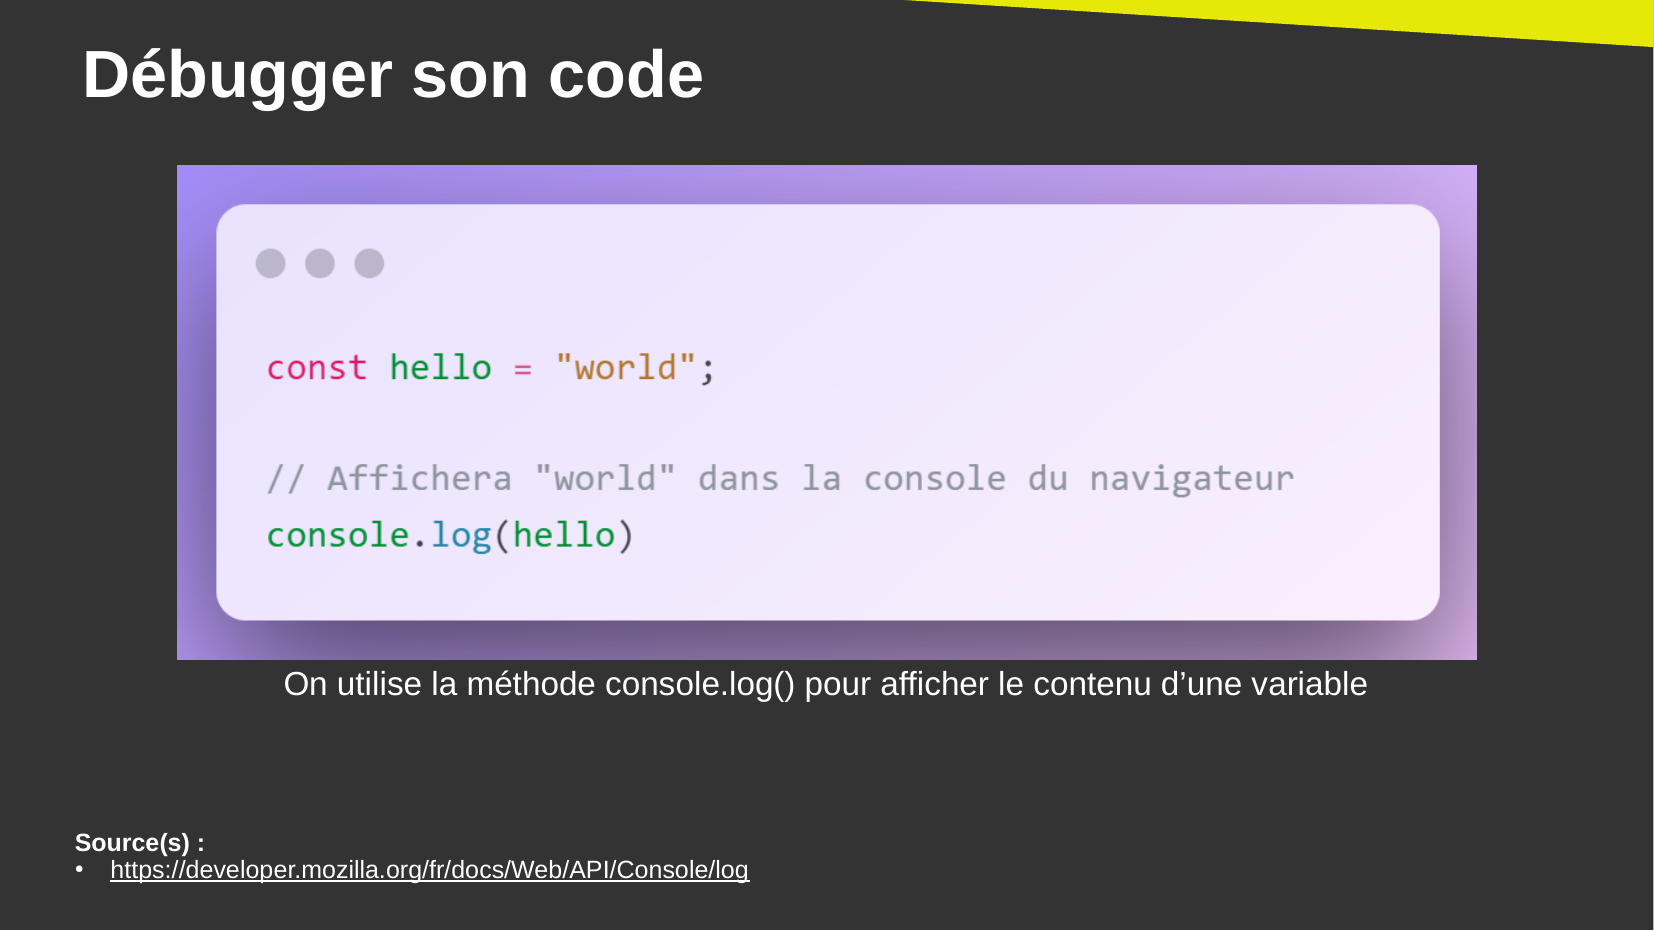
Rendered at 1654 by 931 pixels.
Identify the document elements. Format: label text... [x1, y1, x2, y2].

picture [177, 165, 1477, 657]
text_box [903, 0, 1654, 48]
text_box Source(s) : https://developer.mozilla.org/fr/docs/Web/API/Console/log [60, 820, 1583, 892]
title Débugger son code [82, 37, 1571, 114]
text_box On utilise la méthode console.log() pour afficher le contenu d’une variable [135, 657, 1518, 751]
